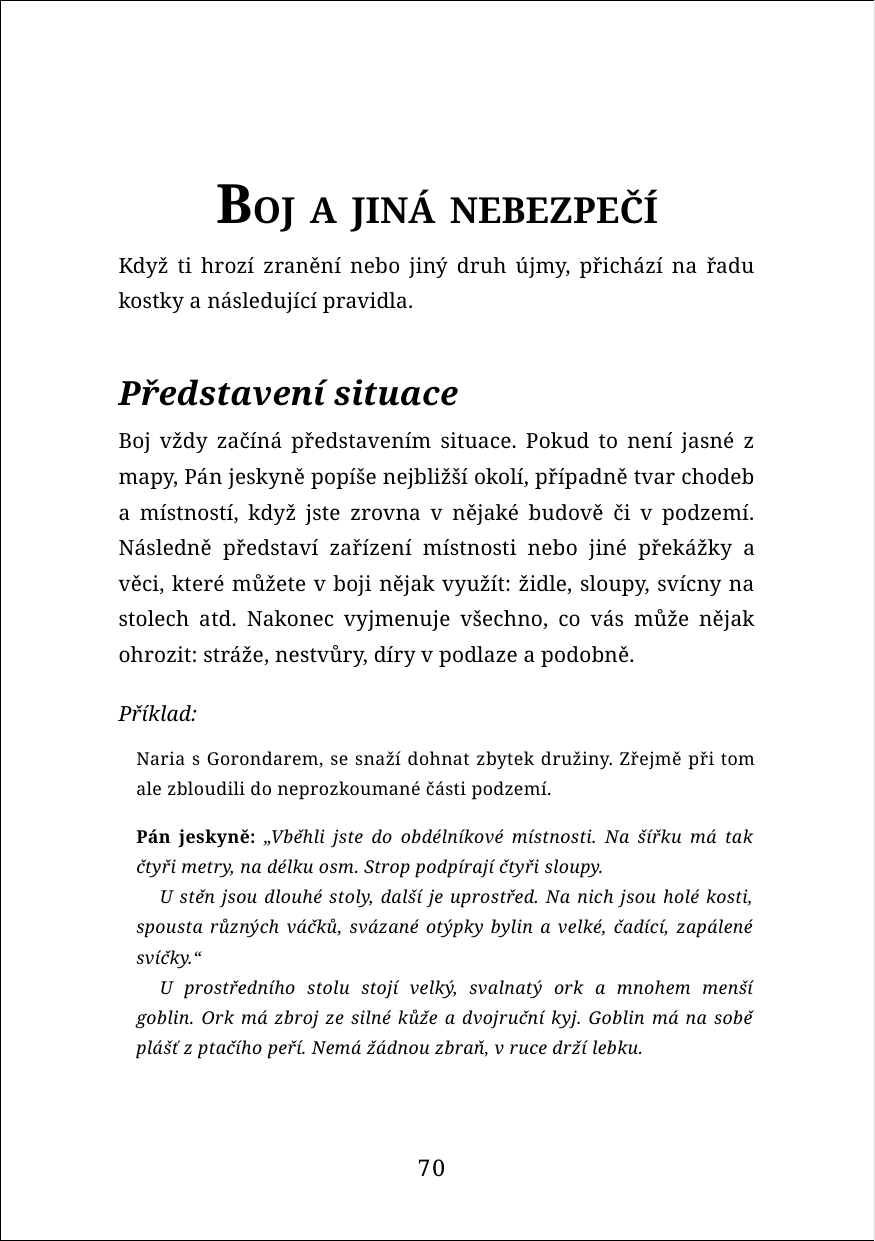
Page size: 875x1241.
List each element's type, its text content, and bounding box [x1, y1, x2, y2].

subtitle Představení situace [118, 369, 756, 415]
text Když ti hrozí zranění nebo jiný druh újmy, přichází na řadu kostky a následující pravidla. [118, 251, 756, 315]
text Příklad: [118, 699, 756, 727]
text Pán jeskyně: „Vběhli jste do obdélníkové místnosti. Na šířku má tak čtyři metry, na délku osm. Strop podpírají čtyři sloupy. U stěn jsou dlouhé stoly, další je uprostřed. Na nich jsou holé kosti, spousta různých váčků, svázané otýpky bylin a velké, čadící, zapálené svíčky.“ U prostředního stolu stojí velký, svalnatý ork a mnohem menší goblin. Ork má zbroj ze silné kůže a dvojruční kyj. Goblin má na sobě plášť z ptačího peří. Nemá žádnou zbraň, v ruce drží lebku. [136, 824, 756, 1060]
subtitle Boj a jiná nebezpečí [118, 166, 756, 239]
text Naria s Gorondarem, se snaží dohnat zbytek družiny. Zřejmě při tom ale zbloudili do neprozkoumané části podzemí. [136, 746, 756, 801]
text Boj vždy začíná představením situace. Pokud to není jasné z mapy, Pán jeskyně popíše nejbližší okolí, případně tvar chodeb a místností, když jste zrovna v nějaké budově či v podzemí. Následně představí zařízení místnosti nebo jiné překážky a věci, které můžete v boji nějak využít: židle, sloupy, svícny na stolech atd. Nakonec vyjmenuje všechno, co vás může nějak ohrozit: stráže, nestvůry, díry v podlaze a podobně. [118, 427, 756, 668]
